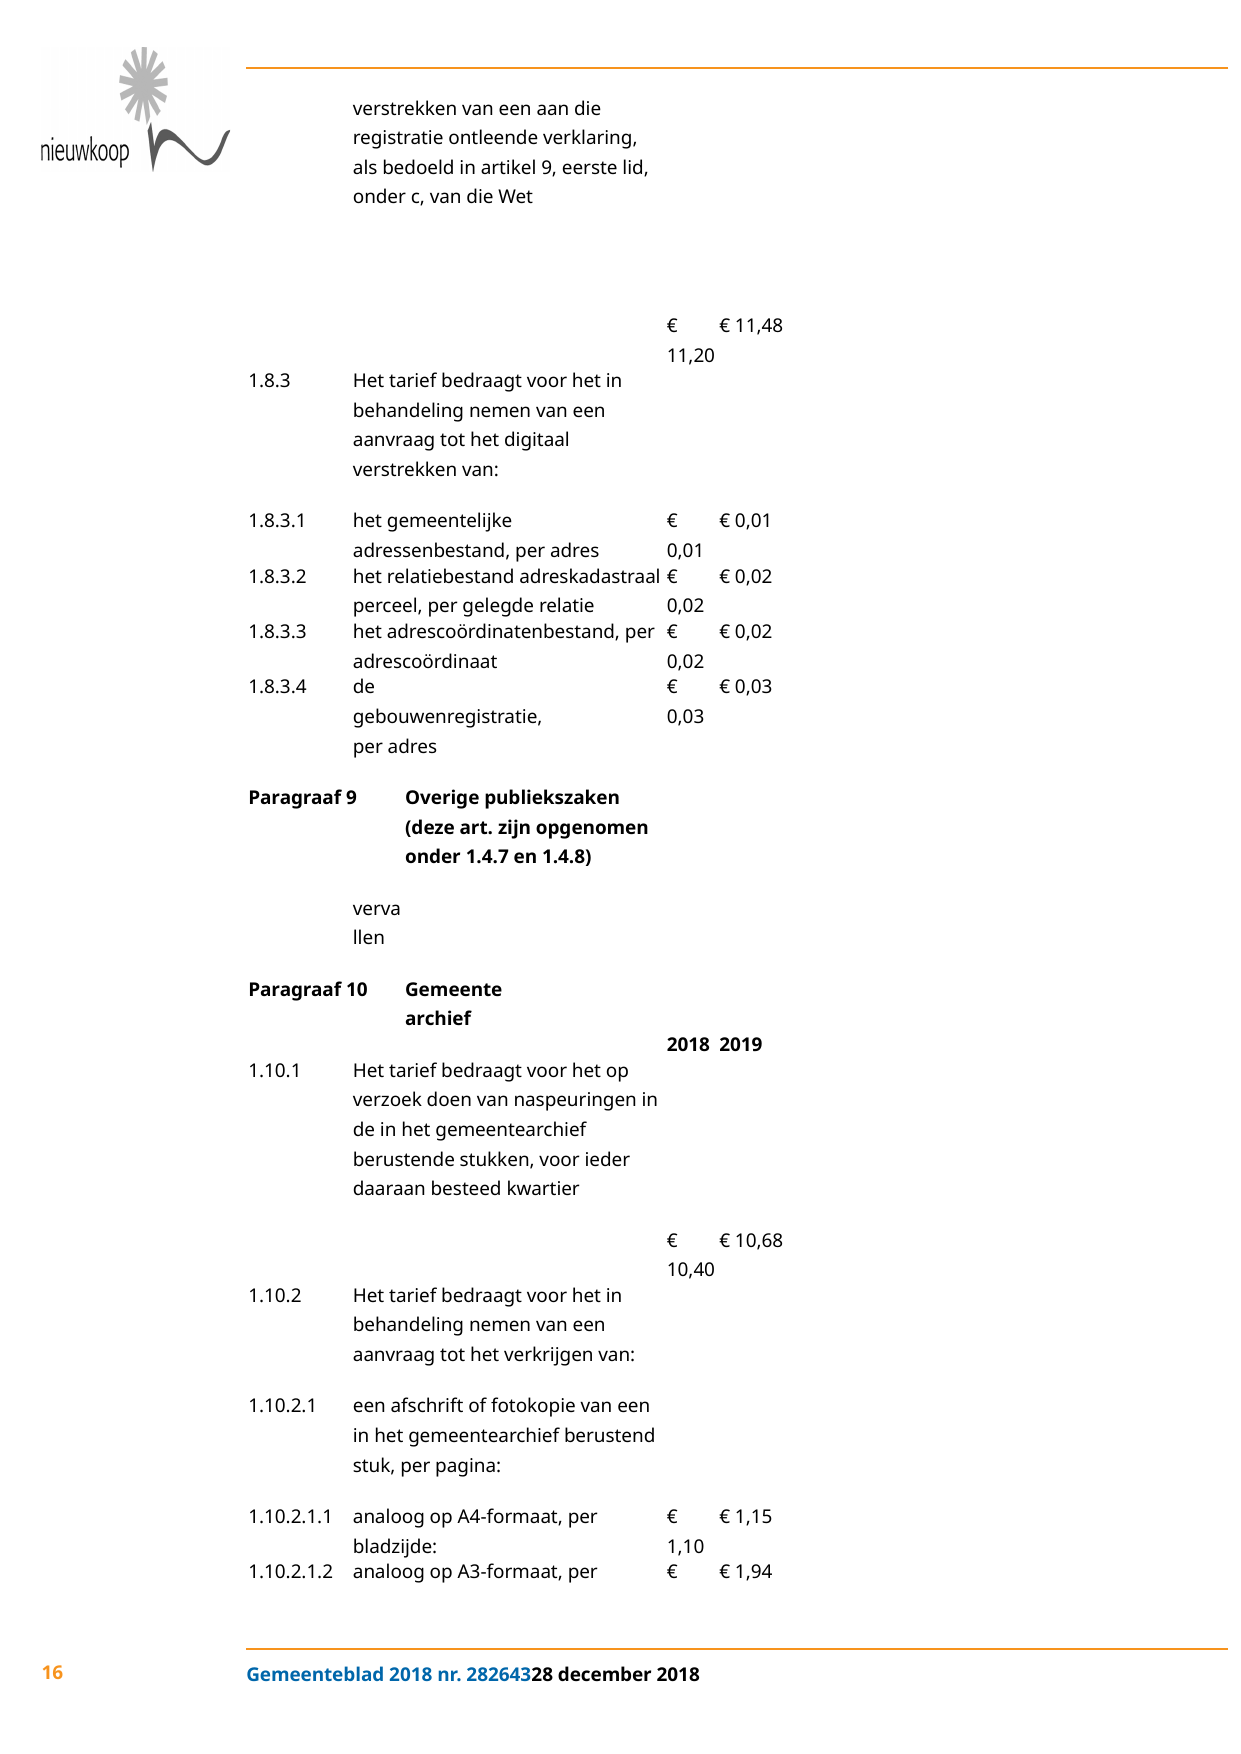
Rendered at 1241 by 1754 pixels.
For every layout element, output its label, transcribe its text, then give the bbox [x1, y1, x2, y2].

table_cell [890, 1367, 942, 1393]
table_cell [994, 209, 1047, 235]
picture [41, 47, 231, 172]
table_cell [942, 759, 994, 784]
table_cell € 10,40 [667, 1227, 719, 1282]
table_cell [248, 235, 300, 261]
table_cell [1047, 1367, 1099, 1393]
table_cell [942, 482, 994, 508]
table_cell [785, 1201, 837, 1227]
table_cell [353, 1478, 667, 1503]
table_cell [719, 976, 785, 1031]
table_cell [248, 1367, 300, 1393]
table_cell 1.10.1 [248, 1057, 353, 1201]
table_cell [1047, 1031, 1099, 1057]
table_cell [942, 784, 994, 869]
table_cell [1099, 618, 1152, 674]
table_cell [667, 976, 719, 1031]
table_cell [994, 618, 1047, 674]
table_cell [785, 1227, 837, 1282]
table_cell [719, 869, 785, 895]
table_cell [248, 95, 353, 209]
table_cell [614, 674, 667, 758]
table_cell [405, 869, 667, 895]
table_cell analoog op A3-formaat, per [353, 1559, 667, 1584]
table_cell [719, 235, 785, 261]
table_cell [890, 1478, 942, 1503]
table_cell [942, 508, 994, 563]
table_cell [942, 1057, 994, 1201]
table_cell [785, 618, 837, 674]
table_cell € [667, 1559, 719, 1584]
table_cell [994, 1057, 1047, 1201]
table_cell [1099, 482, 1152, 508]
table_cell [667, 759, 719, 784]
table_cell [994, 508, 1047, 563]
table_cell [942, 95, 994, 209]
table_cell [667, 784, 719, 869]
table_cell [890, 482, 942, 508]
table_cell de gebouwenregistratie, per adres [353, 674, 562, 758]
table_cell [890, 209, 942, 235]
table_cell [994, 1282, 1047, 1367]
table_cell [1099, 261, 1152, 286]
table_cell Overige publiekszaken (deze art. zijn opgenomen onder 1.4.7 en 1.4.8) [405, 784, 667, 869]
table_cell [838, 312, 890, 367]
table_cell [719, 482, 785, 508]
table_cell [405, 759, 457, 784]
table_cell [353, 209, 667, 235]
table_cell [838, 261, 890, 286]
table_cell [1099, 95, 1152, 209]
table_cell [1047, 482, 1099, 508]
table_cell [719, 368, 785, 482]
table_cell [1099, 1227, 1152, 1282]
table_cell [838, 1201, 890, 1227]
table_cell [994, 286, 1047, 312]
table_cell [614, 895, 667, 950]
table_cell [994, 368, 1047, 482]
table_cell [785, 312, 837, 367]
table_cell [838, 209, 890, 235]
table_cell [353, 869, 405, 895]
table_cell [785, 784, 837, 869]
table_cell [942, 1559, 994, 1584]
table_cell [510, 950, 562, 976]
table_cell [994, 950, 1047, 976]
table_cell Het tarief bedraagt voor het in behandeling nemen van een aanvraag tot het digitaal verstrekken van: [353, 368, 667, 482]
table_cell [942, 312, 994, 367]
table_cell [1047, 235, 1099, 261]
table_cell [838, 674, 890, 758]
table_cell [1099, 508, 1152, 563]
table_cell [248, 261, 300, 286]
table_cell [1099, 209, 1152, 235]
table_cell [942, 368, 994, 482]
table_cell [1047, 895, 1099, 950]
table_cell [405, 895, 457, 950]
table_cell [562, 895, 614, 950]
table_cell [890, 368, 942, 482]
table_cell [1099, 1201, 1152, 1227]
table_cell [890, 1559, 942, 1584]
table_cell [942, 1201, 994, 1227]
table_cell [719, 1478, 785, 1503]
table_cell [994, 1393, 1047, 1478]
table_cell [994, 869, 1047, 895]
table_cell [785, 1393, 837, 1478]
table_cell [1099, 976, 1152, 1031]
table_cell [562, 1031, 614, 1057]
table_cell € 1,15 [719, 1503, 785, 1559]
table_cell [719, 1367, 785, 1393]
table_cell [353, 1367, 667, 1393]
table_cell 2018 [667, 1031, 719, 1057]
table_cell [1099, 674, 1152, 758]
table_cell [890, 235, 942, 261]
table_cell [994, 1478, 1047, 1503]
table_cell [1099, 563, 1152, 618]
table_cell [300, 895, 353, 950]
table_cell [890, 784, 942, 869]
table_cell 1.8.3.4 [248, 674, 353, 758]
table_cell [942, 1478, 994, 1503]
table_cell [890, 618, 942, 674]
table_cell [785, 1559, 837, 1584]
table_cell [300, 482, 353, 508]
table_cell [1099, 235, 1152, 261]
table_cell [1099, 368, 1152, 482]
table_cell [838, 286, 890, 312]
table_cell [994, 1031, 1047, 1057]
table_cell [667, 368, 719, 482]
table_cell [1047, 1227, 1099, 1282]
table_cell [1047, 759, 1099, 784]
table_cell [300, 312, 353, 367]
table_cell [1099, 869, 1152, 895]
table_cell [942, 286, 994, 312]
table_cell [838, 618, 890, 674]
table_cell € 0,02 [719, 563, 785, 618]
table_cell [719, 759, 785, 784]
table_cell een afschrift of fotokopie van een in het gemeentearchief berustend stuk, per pagina: [353, 1393, 667, 1478]
table_cell [719, 261, 785, 286]
table_cell 1.8.3 [248, 368, 353, 482]
table_cell [890, 508, 942, 563]
table_cell [300, 261, 353, 286]
table_cell [1047, 1282, 1099, 1367]
table_cell 1.10.2 [248, 1282, 353, 1367]
table_cell [942, 674, 994, 758]
table_cell [838, 1282, 890, 1367]
table_cell [667, 950, 719, 976]
table_cell 1.10.2.1 [248, 1393, 353, 1478]
table_cell [562, 950, 614, 976]
table_cell [300, 1201, 353, 1227]
table_cell [300, 1478, 353, 1503]
table_cell [667, 1057, 719, 1201]
table_cell [1047, 976, 1099, 1031]
table_cell [942, 235, 994, 261]
table_cell [353, 1031, 405, 1057]
table_cell [510, 1031, 562, 1057]
table_cell [667, 1282, 719, 1367]
table_cell het relatiebestand adreskadastraal perceel, per gelegde relatie [353, 563, 667, 618]
table_cell [562, 674, 614, 758]
table_cell € 0,01 [719, 508, 785, 563]
table_cell [942, 1031, 994, 1057]
table_cell [1099, 1393, 1152, 1478]
table_cell [719, 1282, 785, 1367]
table_cell [890, 950, 942, 976]
table_cell [785, 895, 837, 950]
table_cell [942, 618, 994, 674]
table_cell € 1,94 [719, 1559, 785, 1584]
table_cell [719, 950, 785, 976]
table_cell [1099, 1503, 1152, 1559]
table_cell [719, 95, 785, 209]
table_cell [719, 209, 785, 235]
table_cell [1099, 1478, 1152, 1503]
table_cell [994, 563, 1047, 618]
table_cell [785, 209, 837, 235]
table_cell [838, 235, 890, 261]
table_cell [353, 286, 667, 312]
table_cell [614, 759, 667, 784]
table_cell [890, 1227, 942, 1282]
table_cell [838, 1227, 890, 1282]
table_cell [890, 895, 942, 950]
table_cell Paragraaf 10 [248, 976, 405, 1031]
table_cell € 0,02 [719, 618, 785, 674]
table_cell Gemeentearchief [405, 976, 510, 1031]
table_cell [942, 563, 994, 618]
table_cell € 0,03 [667, 674, 719, 758]
table_cell het gemeentelijke adressenbestand, per adres [353, 508, 667, 563]
table_cell € 11,20 [667, 312, 719, 367]
table_cell [838, 1367, 890, 1393]
table_cell [667, 895, 719, 950]
table_cell [838, 95, 890, 209]
table_cell [667, 209, 719, 235]
table_cell [1047, 368, 1099, 482]
table_cell [353, 482, 667, 508]
table_cell [1047, 784, 1099, 869]
table_cell Het tarief bedraagt voor het op verzoek doen van naspeuringen in de in het gemeentearchief berustende stukken, voor ieder daaraan besteed kwartier [353, 1057, 667, 1201]
table_cell het adrescoördinatenbestand, per adrescoördinaat [353, 618, 667, 674]
table_cell 1.8.3.3 [248, 618, 353, 674]
table_cell [785, 1367, 837, 1393]
table_cell [353, 1227, 667, 1282]
table_cell [353, 261, 667, 286]
table_cell [510, 759, 562, 784]
table_cell [890, 976, 942, 1031]
table_cell [248, 1031, 300, 1057]
table_cell [838, 1478, 890, 1503]
table_cell [353, 312, 667, 367]
table_cell [300, 209, 353, 235]
table_cell [719, 1393, 785, 1478]
table_cell [248, 1227, 300, 1282]
table_cell [719, 286, 785, 312]
table_cell [248, 869, 300, 895]
table_cell [248, 1201, 300, 1227]
table_cell [719, 1201, 785, 1227]
table_cell € 0,01 [667, 508, 719, 563]
table_cell Het tarief bedraagt voor het in behandeling nemen van een aanvraag tot het verkrijgen van: [353, 1282, 667, 1367]
table_cell [353, 759, 405, 784]
table_cell [1047, 286, 1099, 312]
table_cell [890, 1057, 942, 1201]
table_cell [785, 674, 837, 758]
table_cell [667, 95, 719, 209]
table_cell [667, 261, 719, 286]
table_cell verstrekken van een aan die registratie ontleende verklaring, als bedoeld in artikel 9, eerste lid, onder c, van die Wet [353, 95, 667, 209]
table_cell [890, 286, 942, 312]
table_cell € 0,03 [719, 674, 785, 758]
table_cell [353, 950, 405, 976]
table_cell [1047, 869, 1099, 895]
table_cell [785, 1057, 837, 1201]
table_cell [838, 368, 890, 482]
table_cell [785, 95, 837, 209]
table_cell [667, 286, 719, 312]
table_cell [300, 869, 353, 895]
table_cell [614, 950, 667, 976]
table_cell [248, 950, 300, 976]
table_cell [248, 209, 300, 235]
table_cell [457, 950, 510, 976]
table_cell [994, 1559, 1047, 1584]
table_cell [838, 950, 890, 976]
table_cell [942, 1367, 994, 1393]
table_cell [838, 1057, 890, 1201]
table_cell [785, 950, 837, 976]
table_cell [457, 895, 510, 950]
table_cell [300, 1031, 353, 1057]
table_cell Paragraaf 9 [248, 784, 405, 869]
table_cell [890, 261, 942, 286]
table_cell [1099, 286, 1152, 312]
table_cell [457, 1031, 510, 1057]
table_cell [942, 976, 994, 1031]
table_cell [667, 1367, 719, 1393]
table_cell € 11,48 [719, 312, 785, 367]
table_cell 1.8.3.2 [248, 563, 353, 618]
table_cell [785, 286, 837, 312]
table_cell [300, 1227, 353, 1282]
table_cell [994, 1503, 1047, 1559]
table_cell [890, 1201, 942, 1227]
table_cell [353, 235, 667, 261]
table_cell [942, 1227, 994, 1282]
table_cell [890, 1282, 942, 1367]
table_cell [994, 1227, 1047, 1282]
table_cell € 0,02 [667, 563, 719, 618]
table_cell [785, 759, 837, 784]
table_cell [890, 1393, 942, 1478]
table_cell [1099, 312, 1152, 367]
table_cell [1099, 1282, 1152, 1367]
table_cell [890, 95, 942, 209]
table_cell [614, 1031, 667, 1057]
table_cell [994, 895, 1047, 950]
table_cell [248, 286, 300, 312]
table_cell [1099, 1057, 1152, 1201]
table_cell [1047, 674, 1099, 758]
table_cell [994, 976, 1047, 1031]
table_cell [1099, 784, 1152, 869]
table_cell [248, 1478, 300, 1503]
table_cell [300, 950, 353, 976]
table_cell [300, 235, 353, 261]
table_cell [942, 1393, 994, 1478]
table_cell [1047, 1478, 1099, 1503]
table_cell [667, 235, 719, 261]
table_cell [890, 869, 942, 895]
table_cell [890, 1503, 942, 1559]
table_cell [562, 759, 614, 784]
table_cell [890, 759, 942, 784]
table_cell [300, 759, 353, 784]
table_cell [838, 563, 890, 618]
table_cell [942, 261, 994, 286]
table_cell [1047, 312, 1099, 367]
table_cell 2019 [719, 1031, 785, 1057]
table_cell [890, 1031, 942, 1057]
table_cell [1047, 1503, 1099, 1559]
table_cell € 1,10 [667, 1503, 719, 1559]
table_cell [890, 674, 942, 758]
table_cell [510, 895, 562, 950]
table_cell [1047, 1559, 1099, 1584]
table_cell [457, 759, 510, 784]
table_cell [719, 1057, 785, 1201]
table_cell [667, 1478, 719, 1503]
table_cell [1047, 563, 1099, 618]
table_cell [785, 368, 837, 482]
table_cell [838, 1393, 890, 1478]
table_cell [785, 1282, 837, 1367]
table_cell [248, 312, 300, 367]
table_cell [890, 563, 942, 618]
table_cell [838, 784, 890, 869]
table_cell [994, 674, 1047, 758]
table_cell [1099, 1559, 1152, 1584]
table_cell [994, 95, 1047, 209]
table_cell [942, 1282, 994, 1367]
table_cell [405, 1031, 457, 1057]
table_cell [994, 1201, 1047, 1227]
table_cell [1047, 261, 1099, 286]
table_cell [248, 482, 300, 508]
table_cell [890, 312, 942, 367]
table_cell [1099, 759, 1152, 784]
table_cell 1.8.3.1 [248, 508, 353, 563]
table_cell [785, 976, 837, 1031]
table_cell [667, 482, 719, 508]
table_cell [838, 869, 890, 895]
table_cell [785, 235, 837, 261]
table_cell [667, 1201, 719, 1227]
table_cell [1047, 508, 1099, 563]
table_cell [838, 759, 890, 784]
table_cell [785, 563, 837, 618]
table_cell [1047, 209, 1099, 235]
table_cell [1099, 1031, 1152, 1057]
table_cell € 0,02 [667, 618, 719, 674]
table_cell analoog op A4-formaat, per bladzijde: [353, 1503, 667, 1559]
table_cell [667, 869, 719, 895]
table_cell [785, 261, 837, 286]
table_cell [942, 1503, 994, 1559]
table_cell [1047, 95, 1099, 209]
table_cell [719, 895, 785, 950]
table_cell [785, 1503, 837, 1559]
table_cell [510, 976, 562, 1031]
table_cell [353, 1201, 667, 1227]
table_cell [1099, 1367, 1152, 1393]
table_cell [994, 759, 1047, 784]
table_cell [1099, 895, 1152, 950]
table_cell € 10,68 [719, 1227, 785, 1282]
table_cell 1.10.2.1.2 [248, 1559, 353, 1584]
table_cell [838, 508, 890, 563]
table_cell [1099, 950, 1152, 976]
table_cell [405, 950, 457, 976]
table_cell [838, 976, 890, 1031]
table_cell [785, 508, 837, 563]
table_cell [785, 1031, 837, 1057]
table_cell [994, 784, 1047, 869]
table_cell [994, 482, 1047, 508]
table_cell [1047, 950, 1099, 976]
table_cell [994, 235, 1047, 261]
table_cell [785, 869, 837, 895]
table_cell [614, 976, 667, 1031]
table_cell [248, 895, 300, 950]
table_cell [562, 976, 614, 1031]
table_cell [785, 1478, 837, 1503]
table_cell [994, 312, 1047, 367]
table_cell [1047, 1057, 1099, 1201]
table_cell [942, 209, 994, 235]
table_cell [667, 1393, 719, 1478]
table_cell [300, 1367, 353, 1393]
table_cell [838, 895, 890, 950]
table_cell [300, 286, 353, 312]
table_cell [994, 261, 1047, 286]
table_cell [248, 759, 300, 784]
table_cell [942, 895, 994, 950]
table_cell [1047, 618, 1099, 674]
table_cell [838, 1503, 890, 1559]
table_cell [719, 784, 785, 869]
table_cell [838, 1031, 890, 1057]
table_cell [942, 950, 994, 976]
table_cell [838, 1559, 890, 1584]
table_cell [994, 1367, 1047, 1393]
table_cell [838, 482, 890, 508]
table_cell 1.10.2.1.1 [248, 1503, 353, 1559]
table_cell vervallen [353, 895, 405, 950]
table_cell [1047, 1393, 1099, 1478]
table_cell [942, 869, 994, 895]
table_cell [785, 482, 837, 508]
table_cell [1047, 1201, 1099, 1227]
